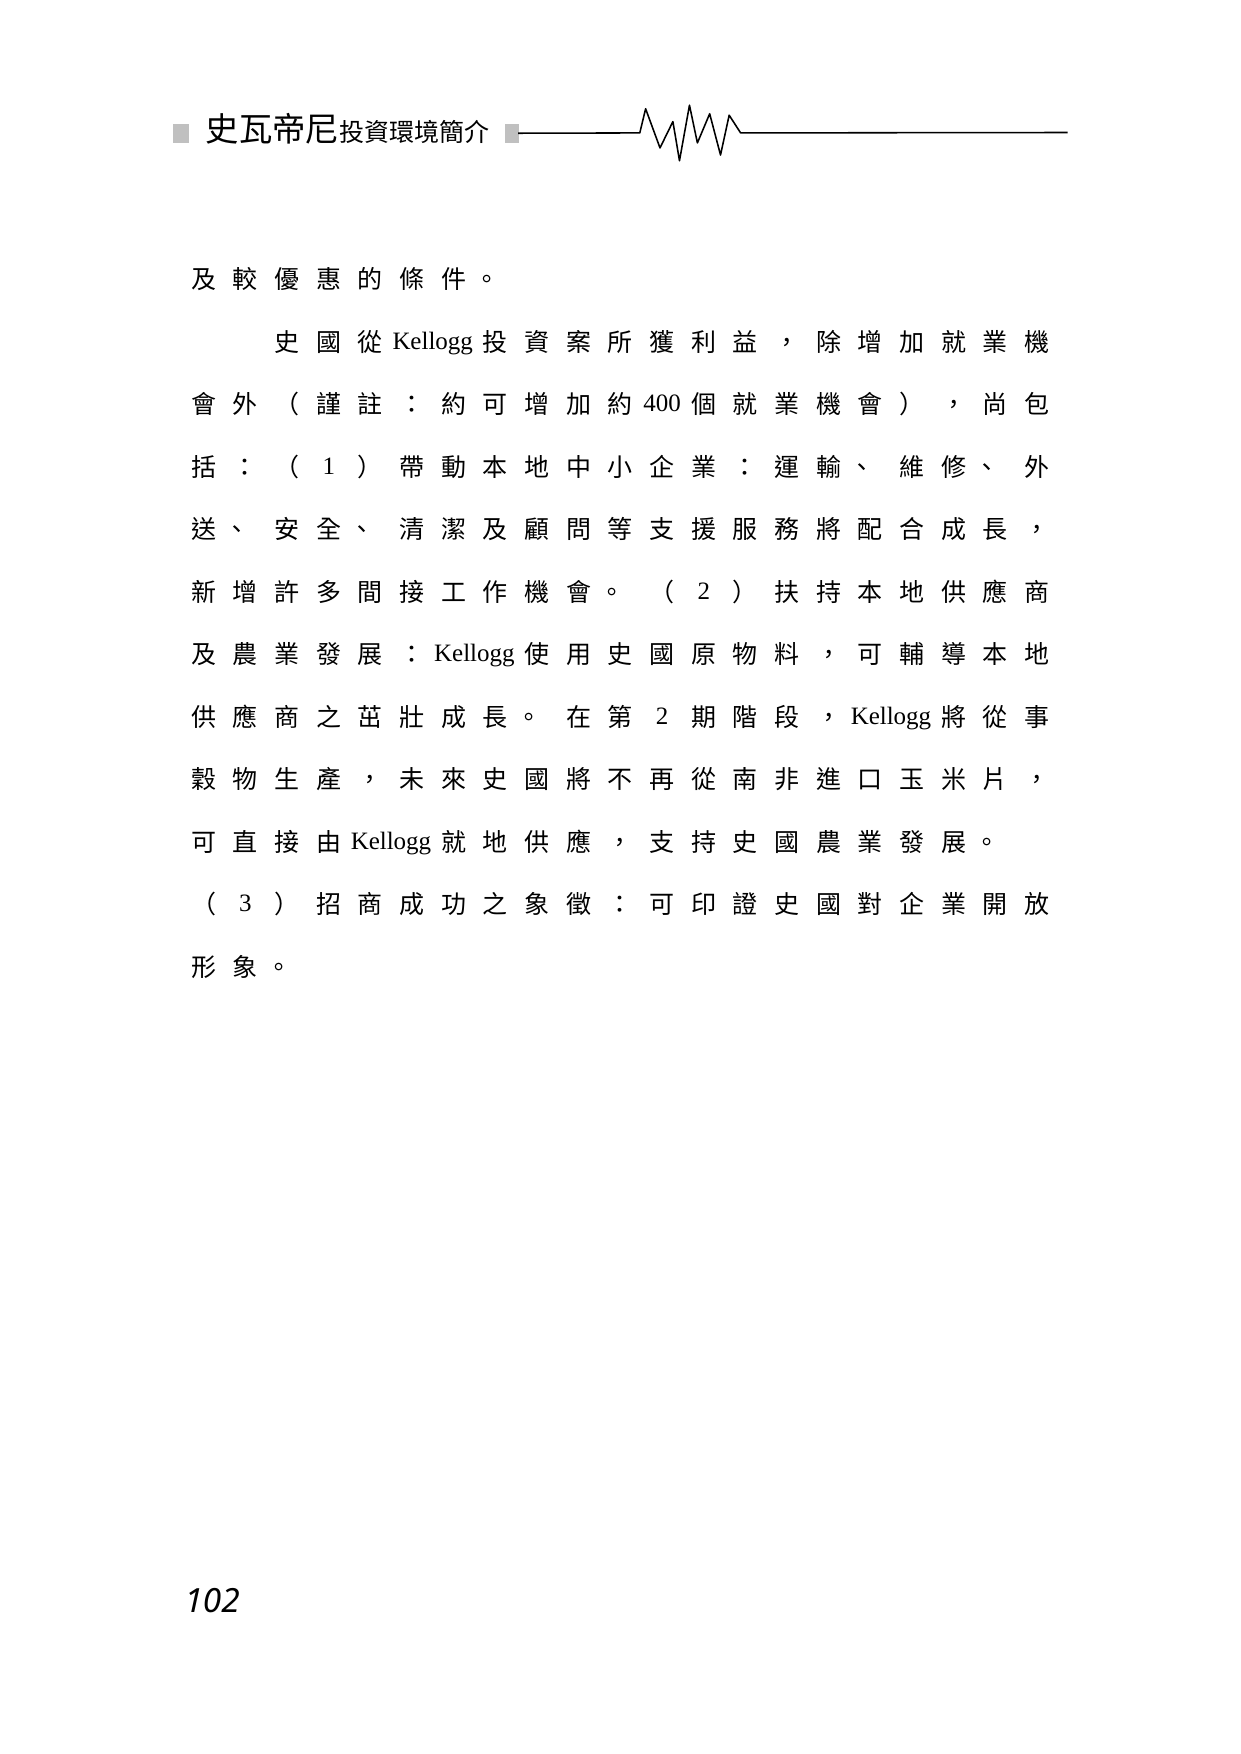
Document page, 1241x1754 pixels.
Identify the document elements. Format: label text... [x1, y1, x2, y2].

text 及較優惠的條件。 [183, 236, 1058, 299]
text 史國從Kellogg投資案所獲利益，除增加就業機會外（謹註：約可增加約400個就業機會），尚包括：（1）帶動本地中小企業：運輸、維修、外送、安全、清潔及顧問等支援服務將配合成長，新增許多間接工作機會。（2）扶持本地供應商及農業發展：Kellogg使用史國原物料，可輔導本地供應商之茁壯成長。在第2期階段，Kellogg將從事穀物生產，未來史國將不再從南非進口玉米片，可直接由Kellogg就地供應，支持史國農業發展。（3）招商成功之象徵：可印證史國對企業開放形象。 [183, 299, 1058, 986]
